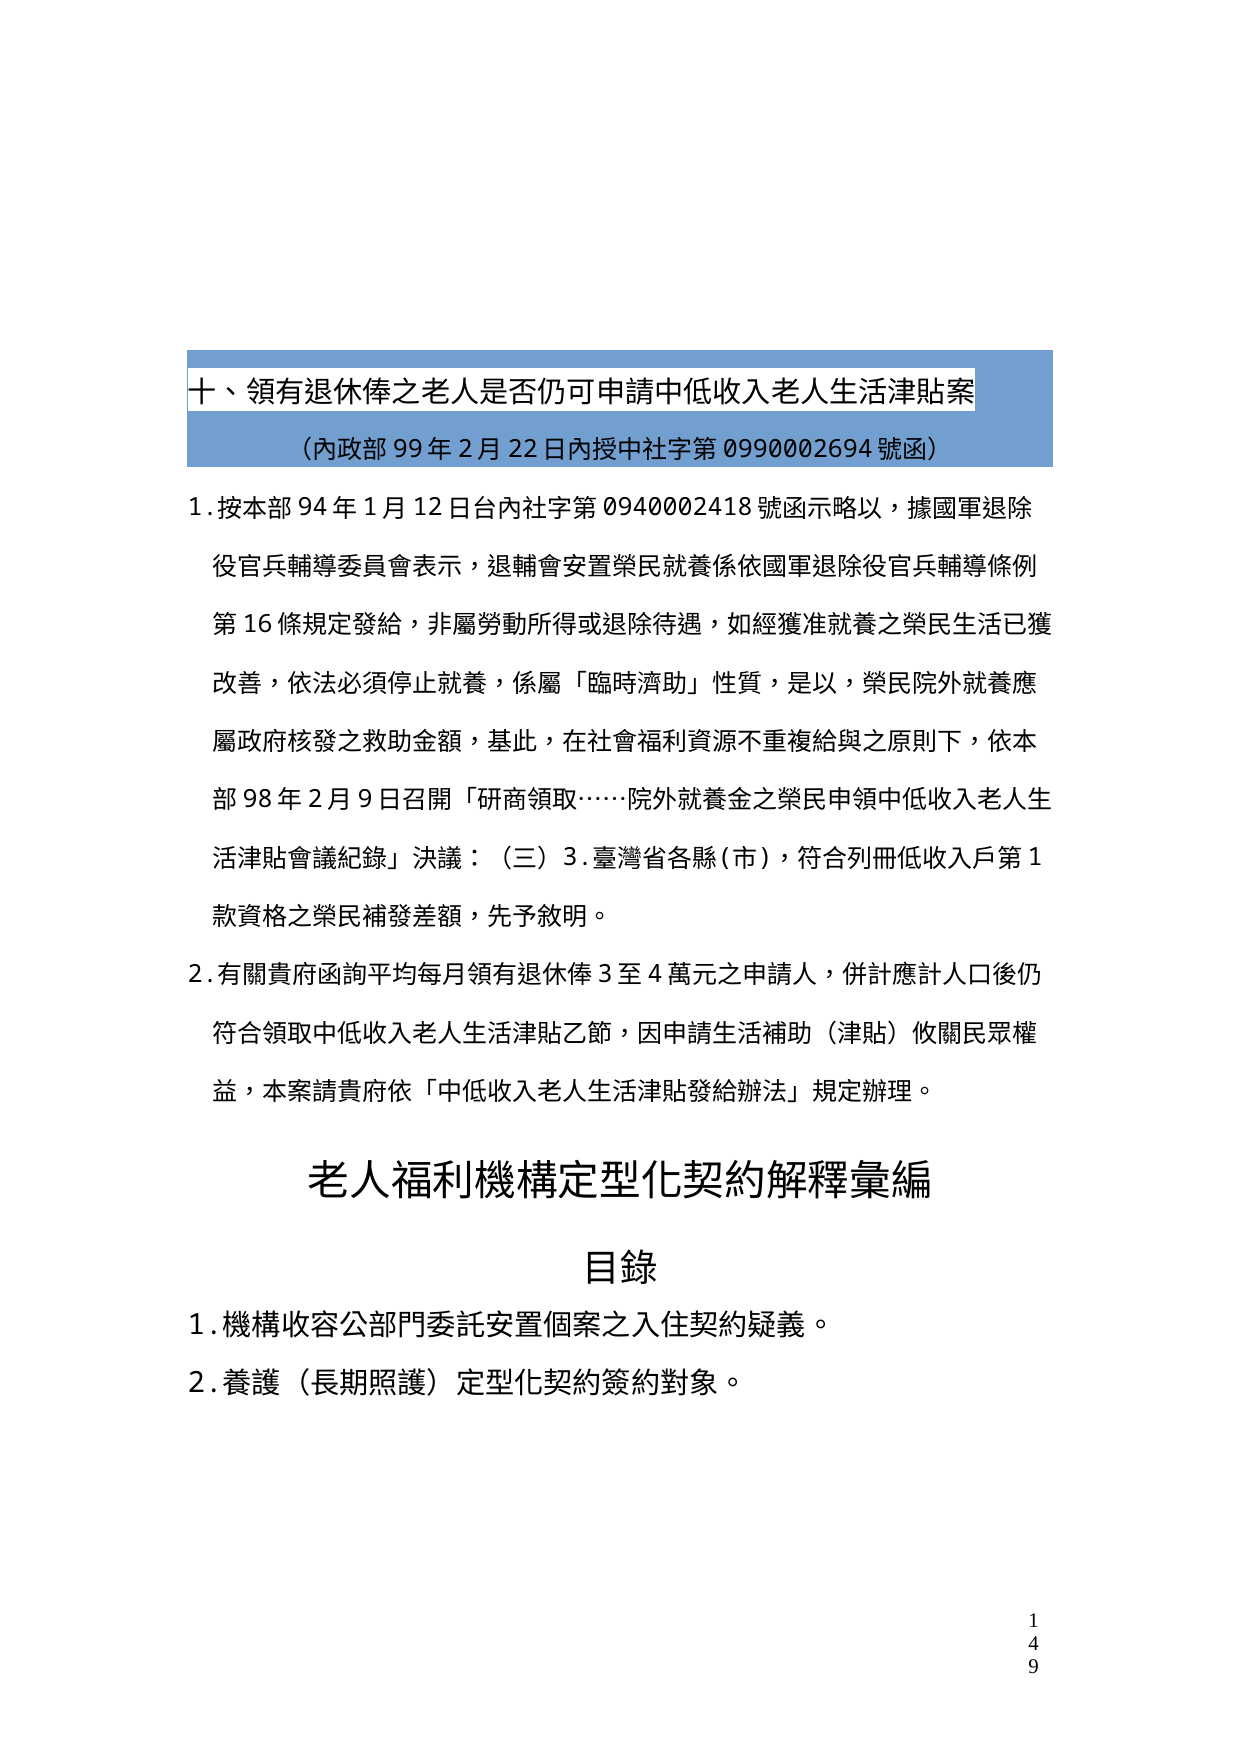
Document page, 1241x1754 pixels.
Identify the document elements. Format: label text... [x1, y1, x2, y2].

text 2.有關貴府函詢平均每月領有退休俸3至4萬元之申請人，併計應計人口後仍符合領取中低收入老人生活津貼乙節，因申請生活補助（津貼）攸關民眾權益，本案請貴府依「中低收入老人生活津貼發給辦法」規定辦理。 [187, 933, 1053, 1108]
text （內政部99年2月22日內授中社字第0990002694號函） [187, 408, 1053, 467]
text 1.機構收容公部門委託安置個案之入住契約疑義。 [187, 1283, 1053, 1342]
text 1.按本部94年1月12日台內社字第0940002418號函示略以，據國軍退除役官兵輔導委員會表示，退輔會安置榮民就養係依國軍退除役官兵輔導條例第16條規定發給，非屬勞動所得或退除待遇，如經獲准就養之榮民生活已獲改善，依法必須停止就養，係屬「臨時濟助」性質，是以，榮民院外就養應屬政府核發之救助金額，基此，在社會福利資源不重複給與之原則下，依本部98年2月9日召開「研商領取……院外就養金之榮民申領中低收入老人生活津貼會議紀錄」決議：（三）3.臺灣省各縣(市)，符合列冊低收入戶第1款資格之榮民補發差額，先予敘明。 [187, 467, 1053, 933]
text 十、領有退休俸之老人是否仍可申請中低收入老人生活津貼案 [187, 350, 1053, 408]
text 目錄 [187, 1225, 1053, 1283]
text 2.養護（長期照護）定型化契約簽約對象。 [187, 1342, 1053, 1400]
text 老人福利機構定型化契約解釋彙編 [187, 1108, 1053, 1225]
